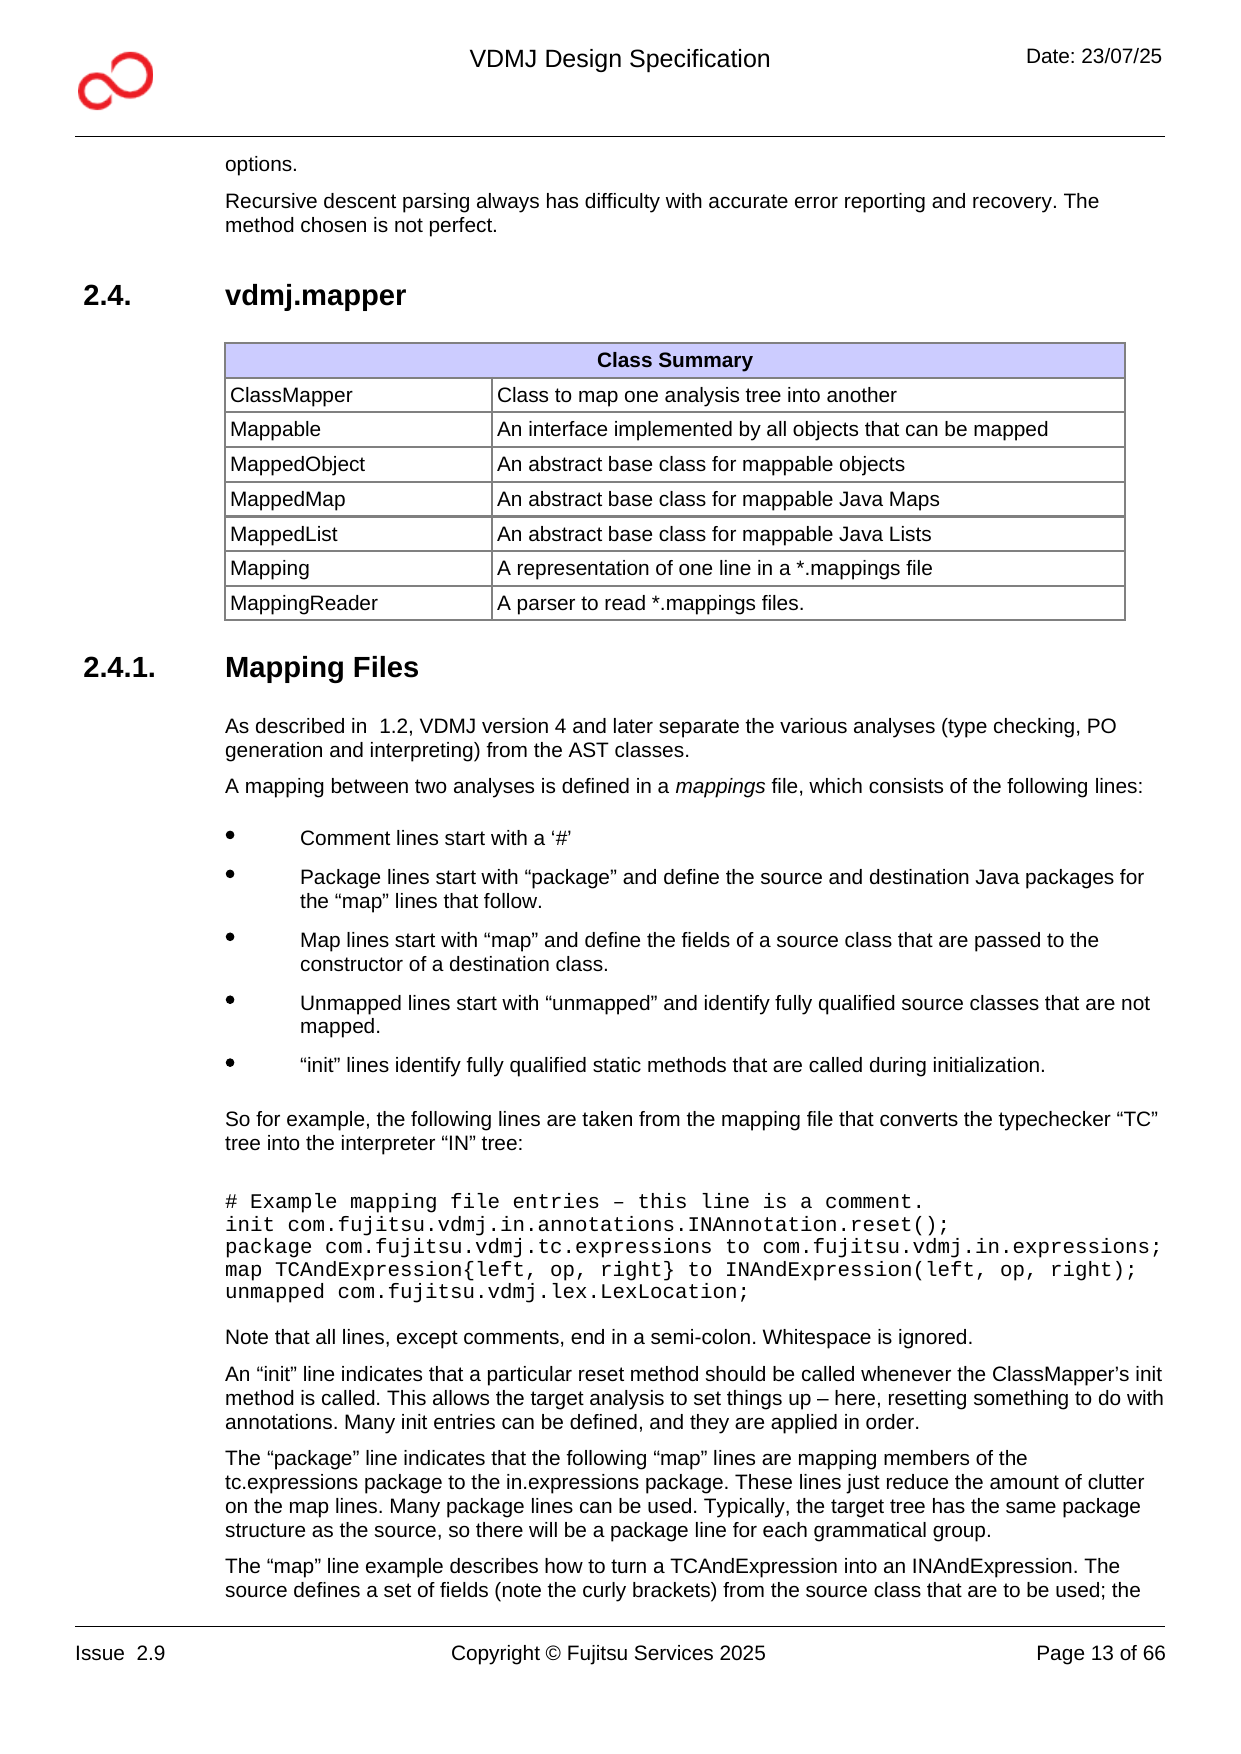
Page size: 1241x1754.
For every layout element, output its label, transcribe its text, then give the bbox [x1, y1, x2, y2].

text The “map” line example describes how to turn a TCAndExpression into an INAndExpression. The source defines a set of fields (note the curly brackets) from the source class that are to be used; the [225, 1555, 1165, 1603]
table_header Class Summary [226, 344, 1124, 377]
text options. [225, 152, 1165, 176]
list Package lines start with “package” and define the source and destination Java packages for the “map” lines that follow. [225, 865, 1165, 913]
table_cell A parser to read *.mappings files. [493, 587, 1124, 619]
list Map lines start with “map” and define the fields of a source class that are passed to the constructor of a destination class. [225, 928, 1165, 976]
text So for example, the following lines are taken from the mapping file that converts the typechecker “TC” tree into the interpreter “IN” tree: [225, 1108, 1165, 1156]
text Note that all lines, except comments, end in a semi-colon. Whitespace is ignored. [225, 1326, 1165, 1349]
table_cell A representation of one line in a *.mappings file [493, 552, 1124, 585]
list “init” lines identify fully qualified static methods that are called during initialization. [225, 1054, 1165, 1078]
table_cell Class to map one analysis tree into another [493, 379, 1124, 411]
text Recursive descent parsing always has difficulty with accurate error reporting and recovery. The method chosen is not perfect. [225, 189, 1165, 237]
table_cell Mapping [226, 552, 491, 585]
table_cell MappedMap [226, 483, 491, 515]
table_cell Mappable [226, 413, 491, 446]
picture [78, 44, 153, 120]
text package com.fujitsu.vdmj.tc.expressions to com.fujitsu.vdmj.in.expressions; [225, 1236, 1165, 1258]
table_cell MappedObject [226, 448, 491, 481]
table_cell An abstract base class for mappable Java Lists [493, 518, 1124, 550]
table_cell An abstract base class for mappable Java Maps [493, 483, 1124, 515]
table_cell MappingReader [226, 587, 491, 619]
subtitle vdmj.mapper [75, 279, 1165, 312]
text A mapping between two analyses is defined in a mappings file, which consists of the following lines: [225, 774, 1165, 798]
text unmapped com.fujitsu.vdmj.lex.LexLocation; [225, 1281, 1165, 1303]
text The “package” line indicates that the following “map” lines are mapping members of the tc.expressions package to the in.expressions package. These lines just reduce the amount of clutter on the map lines. Many package lines can be used. Typically, the target tree has the same package structure as the source, so there will be a package line for each grammatical group. [225, 1446, 1165, 1542]
text init com.fujitsu.vdmj.in.annotations.INAnnotation.reset(); [225, 1213, 1165, 1236]
text As described in 1.2, VDMJ version 4 and later separate the various analyses (type checking, PO generation and interpreting) from the AST classes. [225, 714, 1165, 762]
table_cell MappedList [226, 518, 491, 550]
text An “init” line indicates that a particular reset method should be called whenever the ClassMapper’s init method is called. This allows the target analysis to set things up – here, resetting something to do with annotations. Many init entries can be defined, and they are applied in order. [225, 1362, 1165, 1434]
text # Example mapping file entries – this line is a comment. [225, 1191, 1165, 1213]
subtitle Mapping Files [75, 651, 1165, 684]
text map TCAndExpression{left, op, right} to INAndExpression(left, op, right); [225, 1258, 1165, 1281]
list Comment lines start with a ‘#’ [225, 826, 1165, 850]
list Unmapped lines start with “unmapped” and identify fully qualified source classes that are not mapped. [225, 991, 1165, 1039]
table_cell ClassMapper [226, 379, 491, 411]
table_cell An abstract base class for mappable objects [493, 448, 1124, 481]
table_cell An interface implemented by all objects that can be mapped [493, 413, 1124, 446]
